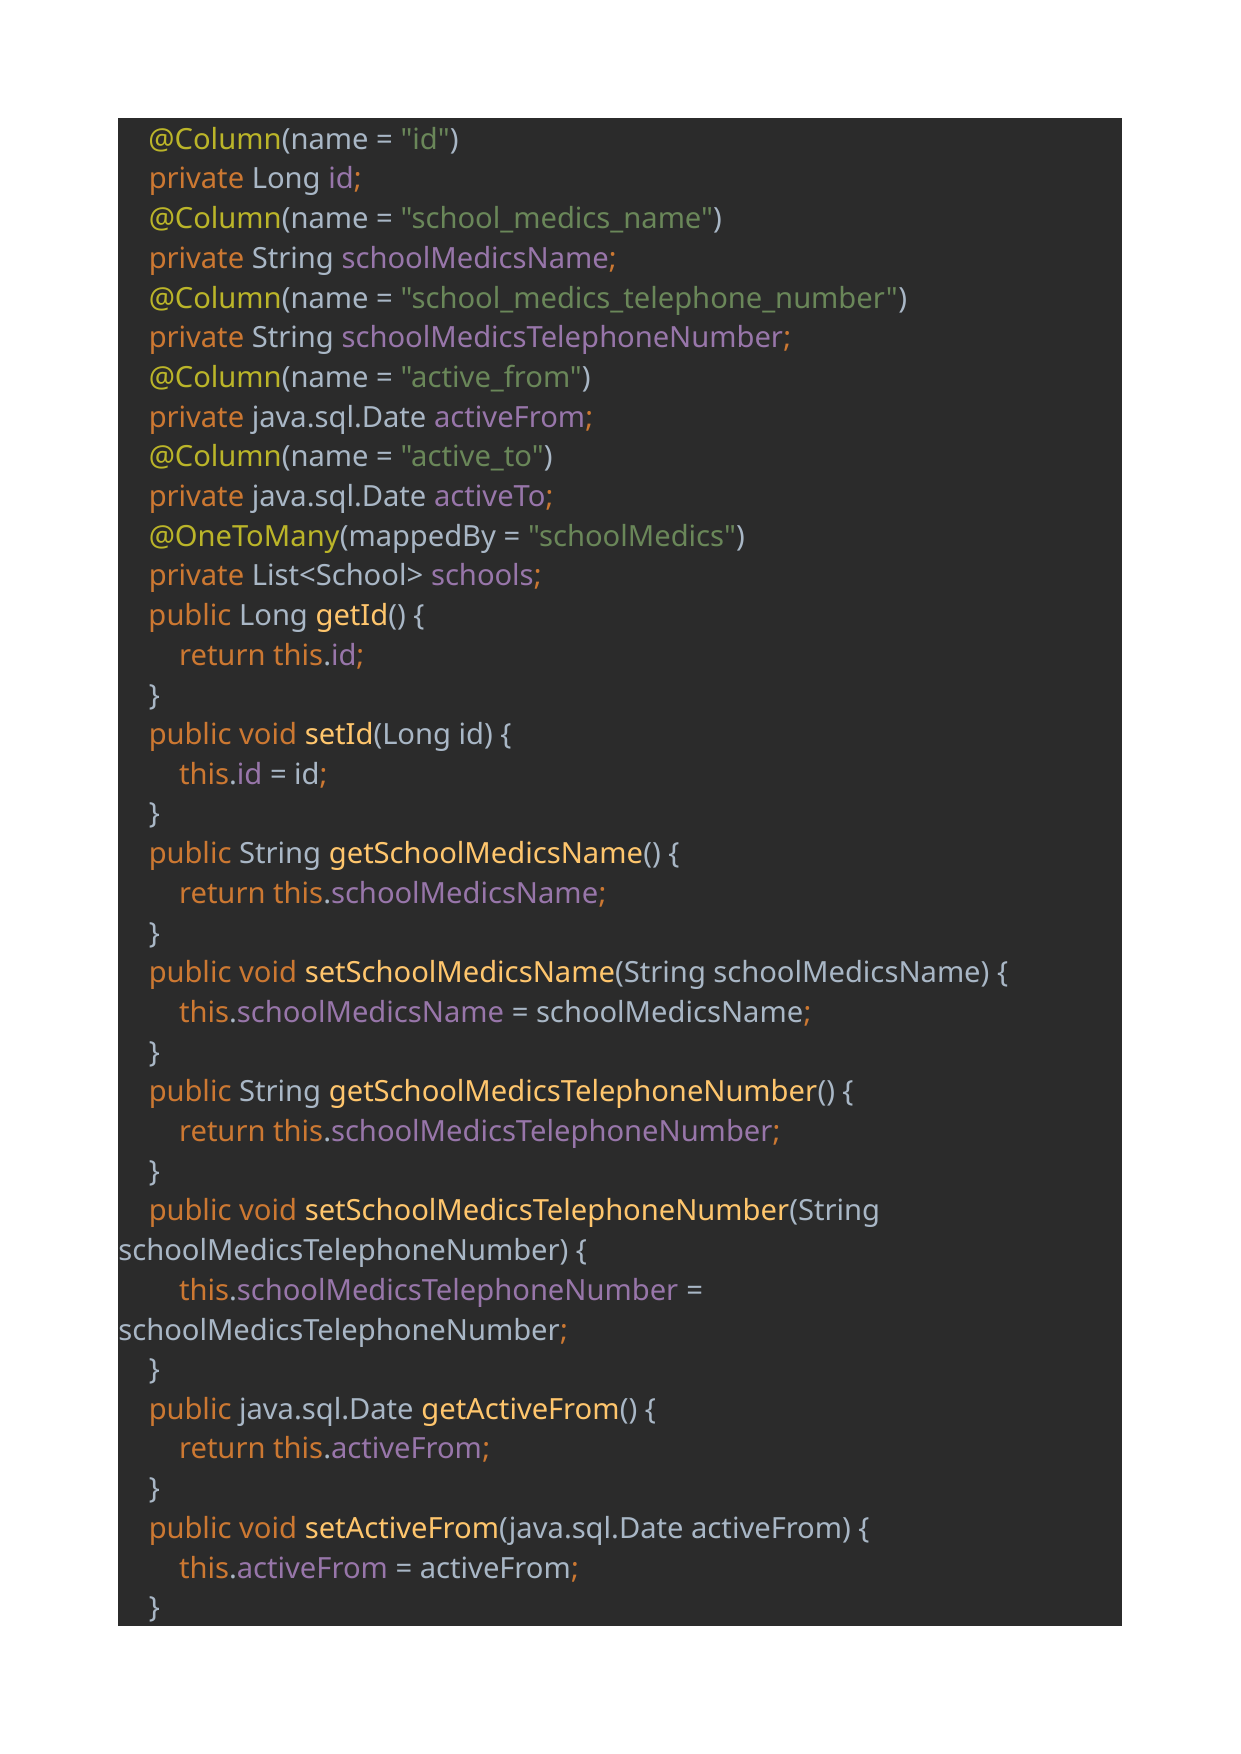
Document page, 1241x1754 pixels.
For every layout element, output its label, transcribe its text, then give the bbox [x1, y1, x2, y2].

text this.schoolMedicsName = schoolMedicsName; [118, 991, 1122, 1031]
text public void setId(Long id) { [118, 713, 1122, 753]
text private Long id; [118, 158, 1122, 197]
text @OneToMany(mappedBy = "schoolMedics") [118, 515, 1122, 555]
text } [118, 912, 1122, 952]
text public void setSchoolMedicsTelephoneNumber(String schoolMedicsTelephoneNumber) { [118, 1190, 1122, 1269]
text public String getSchoolMedicsName() { [118, 832, 1122, 872]
text } [118, 674, 1122, 713]
text this.schoolMedicsTelephoneNumber = schoolMedicsTelephoneNumber; [118, 1269, 1122, 1348]
text this.id = id; [118, 753, 1122, 793]
text @Column(name = "school_medics_name") [118, 197, 1122, 237]
text public String getSchoolMedicsTelephoneNumber() { [118, 1071, 1122, 1110]
text return this.schoolMedicsTelephoneNumber; [118, 1110, 1122, 1150]
text public void setSchoolMedicsName(String schoolMedicsName) { [118, 952, 1122, 991]
text public Long getId() { [118, 594, 1122, 634]
text } [118, 1031, 1122, 1071]
text this.activeFrom = activeFrom; [118, 1547, 1122, 1587]
text @Column(name = "school_medics_telephone_number") [118, 277, 1122, 317]
text public void setActiveFrom(java.sql.Date activeFrom) { [118, 1507, 1122, 1547]
text private String schoolMedicsName; [118, 237, 1122, 277]
text private String schoolMedicsTelephoneNumber; [118, 317, 1122, 356]
text } [118, 1348, 1122, 1388]
text @Column(name = "active_to") [118, 436, 1122, 475]
text } [118, 1587, 1122, 1626]
text return this.id; [118, 634, 1122, 674]
text public java.sql.Date getActiveFrom() { [118, 1388, 1122, 1428]
text private List<School> schools; [118, 555, 1122, 594]
text return this.schoolMedicsName; [118, 872, 1122, 912]
text private java.sql.Date activeFrom; [118, 396, 1122, 436]
text } [118, 793, 1122, 832]
text @Column(name = "active_from") [118, 356, 1122, 396]
text @Column(name = "id") [118, 118, 1122, 158]
text return this.activeFrom; [118, 1428, 1122, 1467]
text } [118, 1150, 1122, 1190]
text } [118, 1467, 1122, 1507]
text private java.sql.Date activeTo; [118, 475, 1122, 515]
